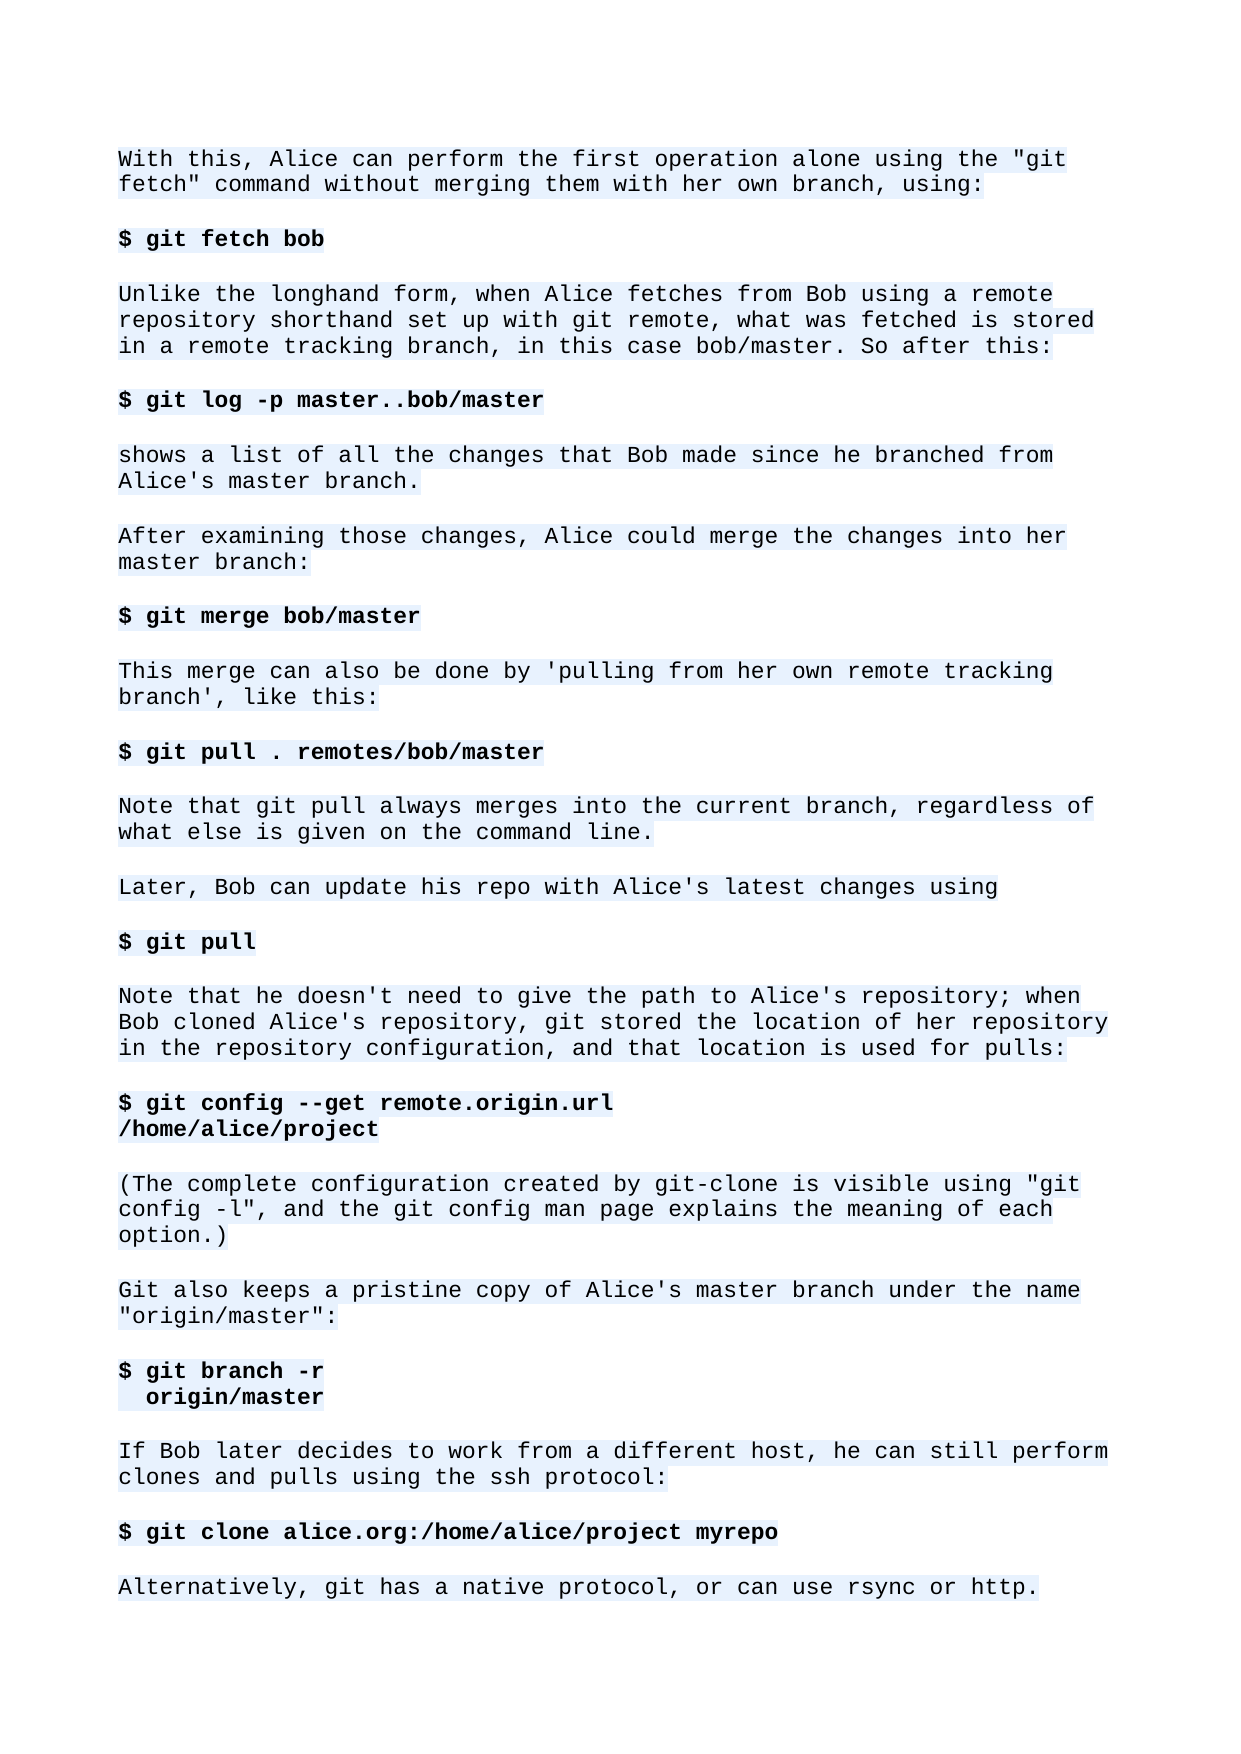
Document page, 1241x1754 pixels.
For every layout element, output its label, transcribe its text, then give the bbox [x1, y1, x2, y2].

text $ git merge bob/master [118, 605, 1122, 631]
text /home/alice/project [118, 1117, 1122, 1143]
text Note that git pull always merges into the current branch, regardless of what else is given on the command line. [118, 795, 1122, 847]
text $ git log -p master..bob/master [118, 389, 1122, 415]
text If Bob later decides to work from a different host, he can still perform clones and pulls using the ssh protocol: [118, 1440, 1122, 1492]
text $ git config --get remote.origin.url [118, 1091, 1122, 1117]
text After examining those changes, Alice could merge the changes into her master branch: [118, 524, 1122, 576]
text This merge can also be done by 'pulling from her own remote tracking branch', like this: [118, 659, 1122, 711]
text origin/master [118, 1385, 1122, 1411]
text $ git branch -r [118, 1359, 1122, 1385]
text Alternatively, git has a native protocol, or can use rsync or http. [118, 1575, 1122, 1601]
text Note that he doesn't need to give the path to Alice's repository; when Bob cloned Alice's repository, git stored the location of her repository in the repository configuration, and that location is used for pulls: [118, 985, 1122, 1062]
text Later, Bob can update his repo with Alice's latest changes using [118, 875, 1122, 901]
text Unlike the longhand form, when Alice fetches from Bob using a remote repository shorthand set up with git remote, what was fetched is stored in a remote tracking branch, in this case bob/master. So after this: [118, 282, 1122, 360]
text With this, Alice can perform the first operation alone using the "git fetch" command without merging them with her own branch, using: [118, 147, 1122, 199]
text Git also keeps a pristine copy of Alice's master branch under the name "origin/master": [118, 1278, 1122, 1330]
text shows a list of all the changes that Bob made since he branched from Alice's master branch. [118, 443, 1122, 495]
text $ git pull [118, 930, 1122, 956]
text $ git clone alice.org:/home/alice/project myrepo [118, 1520, 1122, 1546]
text $ git fetch bob [118, 227, 1122, 253]
text (The complete configuration created by git-clone is visible using "git config -l", and the git config man page explains the meaning of each option.) [118, 1172, 1122, 1250]
text $ git pull . remotes/bob/master [118, 740, 1122, 766]
